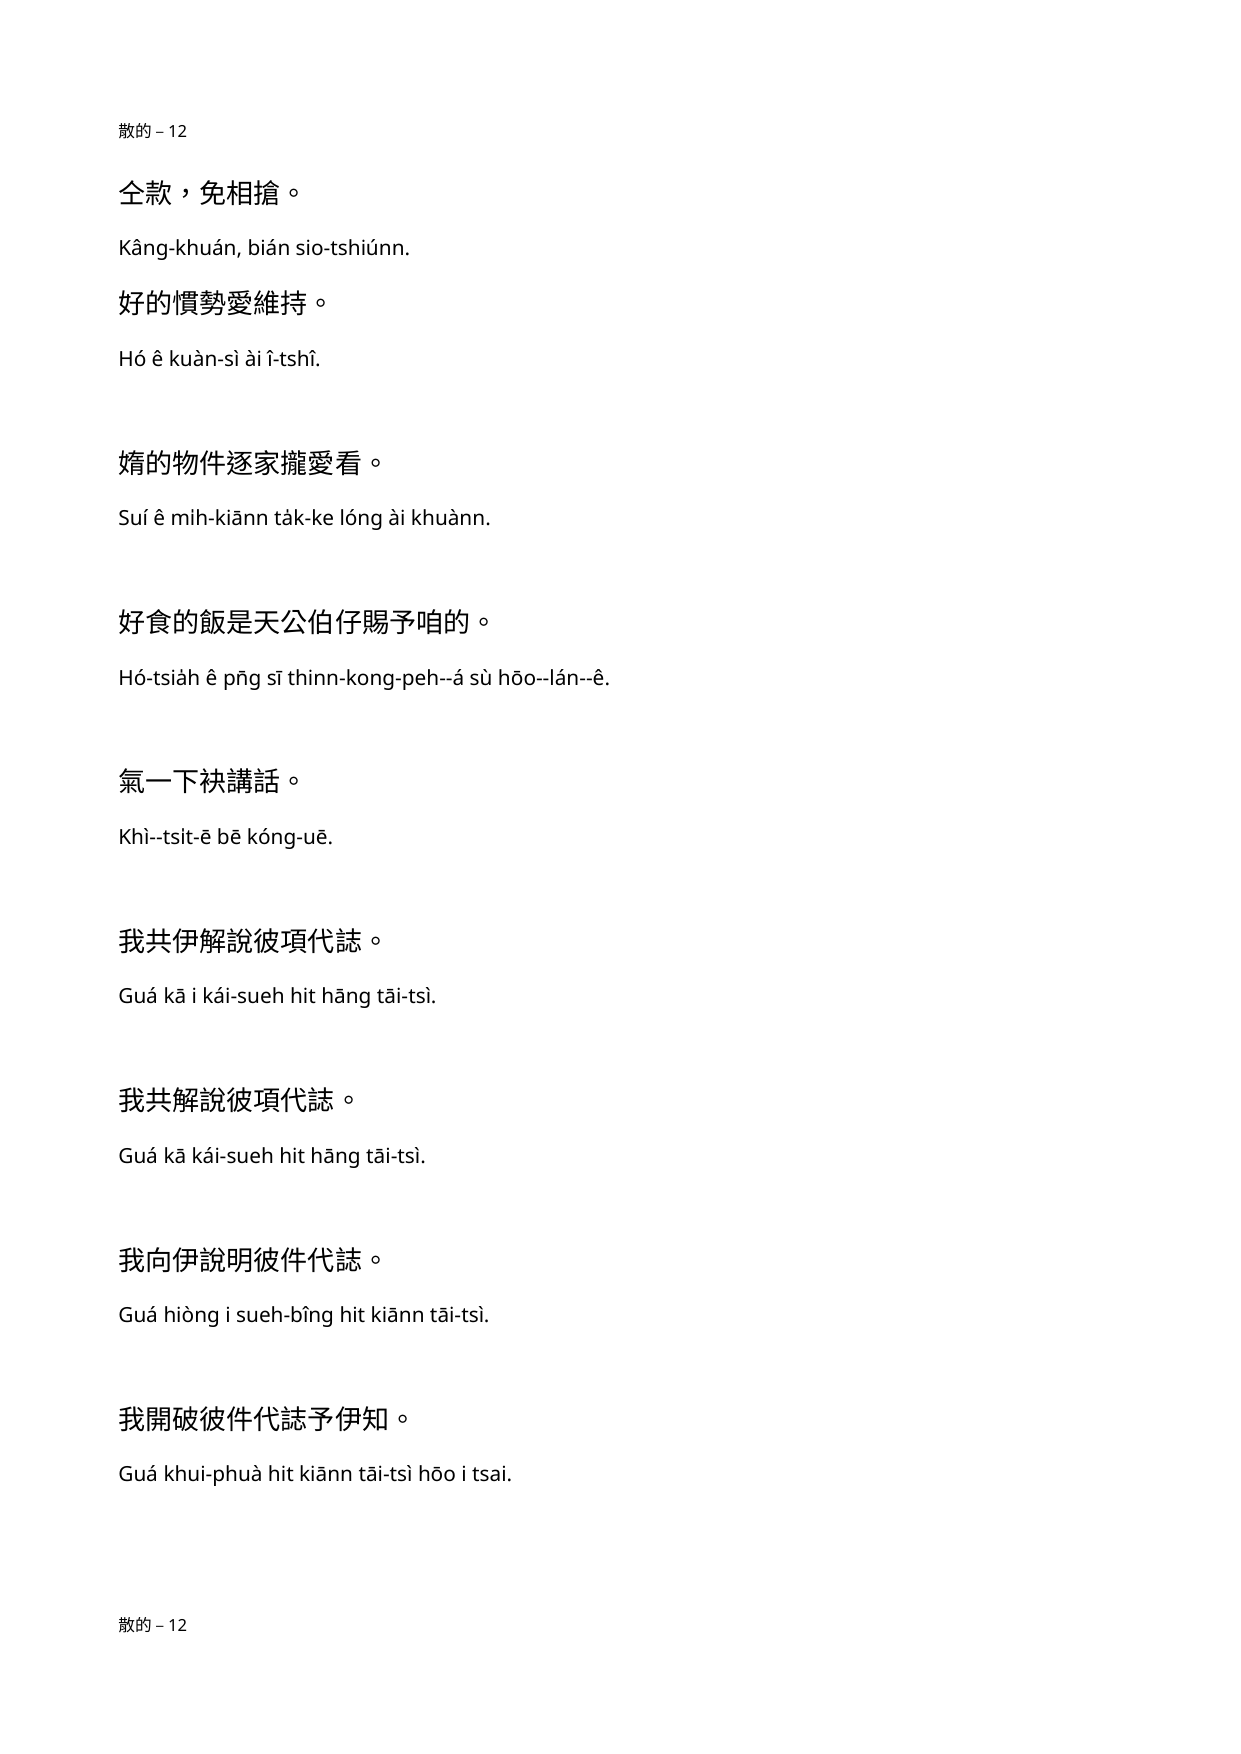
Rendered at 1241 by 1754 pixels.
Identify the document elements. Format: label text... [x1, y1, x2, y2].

text Guá kā kái-sueh hit hāng tāi-tsì. [118, 1141, 1122, 1169]
text Guá kā i kái-sueh hit hāng tāi-tsì. [118, 981, 1122, 1010]
text 氣一下袂講話。 [118, 760, 1122, 799]
text Hó ê kuàn-sì ài î-tshî. [118, 344, 1122, 372]
text 我向伊說明彼件代誌。 [118, 1238, 1122, 1278]
text 仝款，免相搶。 [118, 172, 1122, 211]
text 我共解說彼項代誌。 [118, 1079, 1122, 1118]
text Khì--tsi̍t-ē bē kóng-uē. [118, 822, 1122, 850]
text Kâng-khuán, bián sio-tshiúnn. [118, 233, 1122, 262]
text 我開破彼件代誌予伊知。 [118, 1398, 1122, 1437]
text 好食的飯是天公伯仔賜予咱的。 [118, 601, 1122, 640]
text 我共伊解說彼項代誌。 [118, 920, 1122, 959]
text Suí ê mi̍h-kiānn ta̍k-ke lóng ài khuànn. [118, 503, 1122, 532]
text Guá khui-phuà hit kiānn tāi-tsì hōo i tsai. [118, 1459, 1122, 1488]
text Guá hiòng i sueh-bîng hit kiānn tāi-tsì. [118, 1300, 1122, 1328]
text Hó-tsia̍h ê pn̄g sī thinn-kong-peh--á sù hōo--lán--ê. [118, 663, 1122, 691]
text 媠的物件逐家攏愛看。 [118, 442, 1122, 481]
text 好的慣勢愛維持。 [118, 282, 1122, 321]
